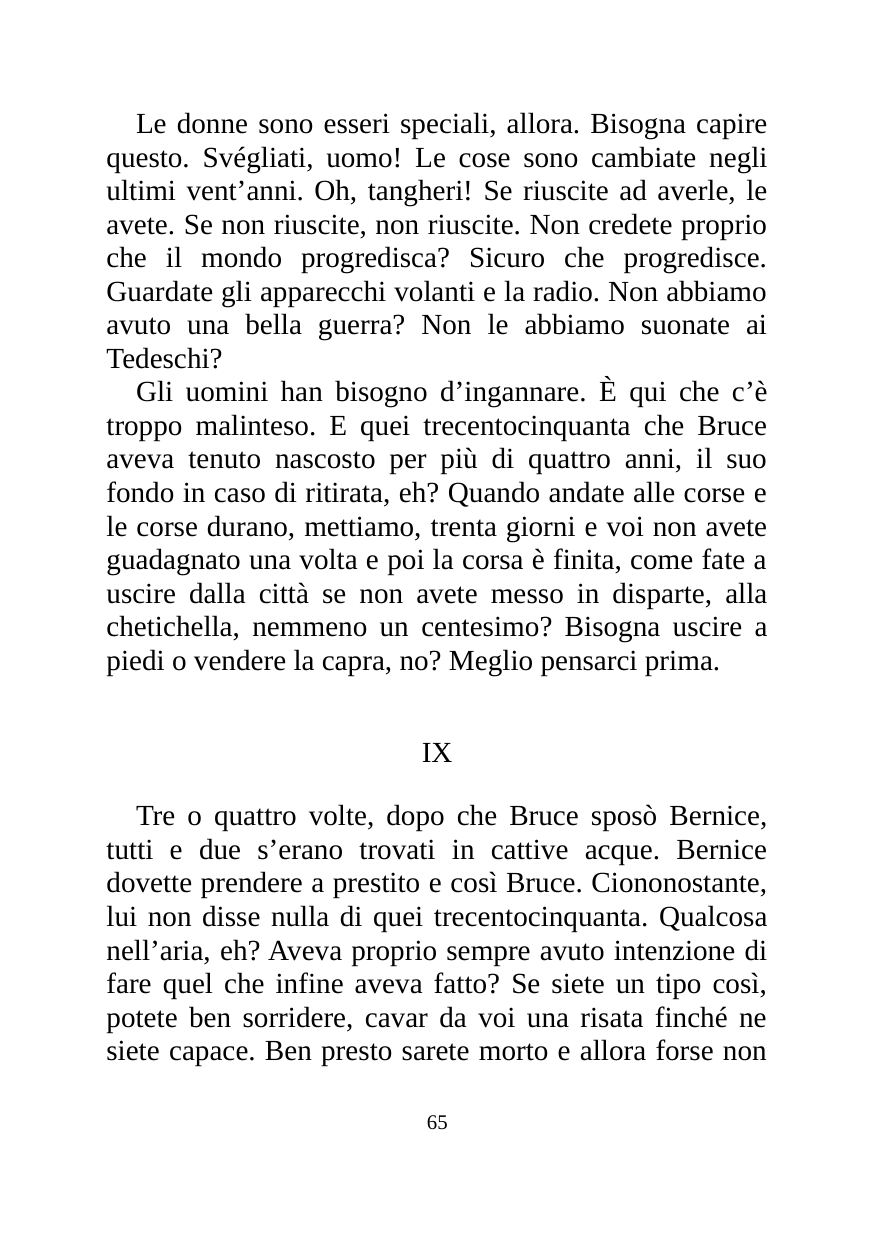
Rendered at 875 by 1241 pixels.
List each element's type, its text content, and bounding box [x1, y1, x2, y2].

text Tre o quattro volte, dopo che Bruce sposò Bernice, tutti e due s’erano trovati in cattive acque. Bernice dovette prendere a prestito e così Bruce. Ciononostante, lui non disse nulla di quei trecentocinquanta. Qualcosa nell’aria, eh? Aveva proprio sempre avuto intenzione di fare quel che infine aveva fatto? Se siete un tipo così, potete ben sorridere, cavar da voi una risata finché ne siete capace. Ben presto sarete morto e allora forse non [106, 798, 768, 1067]
subtitle IX [106, 736, 768, 769]
text Le donne sono esseri speciali, allora. Bisogna capire questo. Svégliati, uomo! Le cose sono cambiate negli ultimi vent’anni. Oh, tangheri! Se riuscite ad averle, le avete. Se non riuscite, non riuscite. Non credete proprio che il mondo progredisca? Sicuro che progredisce. Guardate gli apparecchi volanti e la radio. Non abbiamo avuto una bella guerra? Non le abbiamo suonate ai Tedeschi? [106, 106, 768, 374]
text Gli uomini han bisogno d’ingannare. È qui che c’è troppo malinteso. E quei trecentocinquanta che Bruce aveva tenuto nascosto per più di quattro anni, il suo fondo in caso di ritirata, eh? Quando andate alle corse e le corse durano, mettiamo, trenta giorni e voi non avete guadagnato una volta e poi la corsa è finita, come fate a uscire dalla città se non avete messo in disparte, alla chetichella, nemmeno un centesimo? Bisogna uscire a piedi o vendere la capra, no? Meglio pensarci prima. [106, 374, 768, 676]
